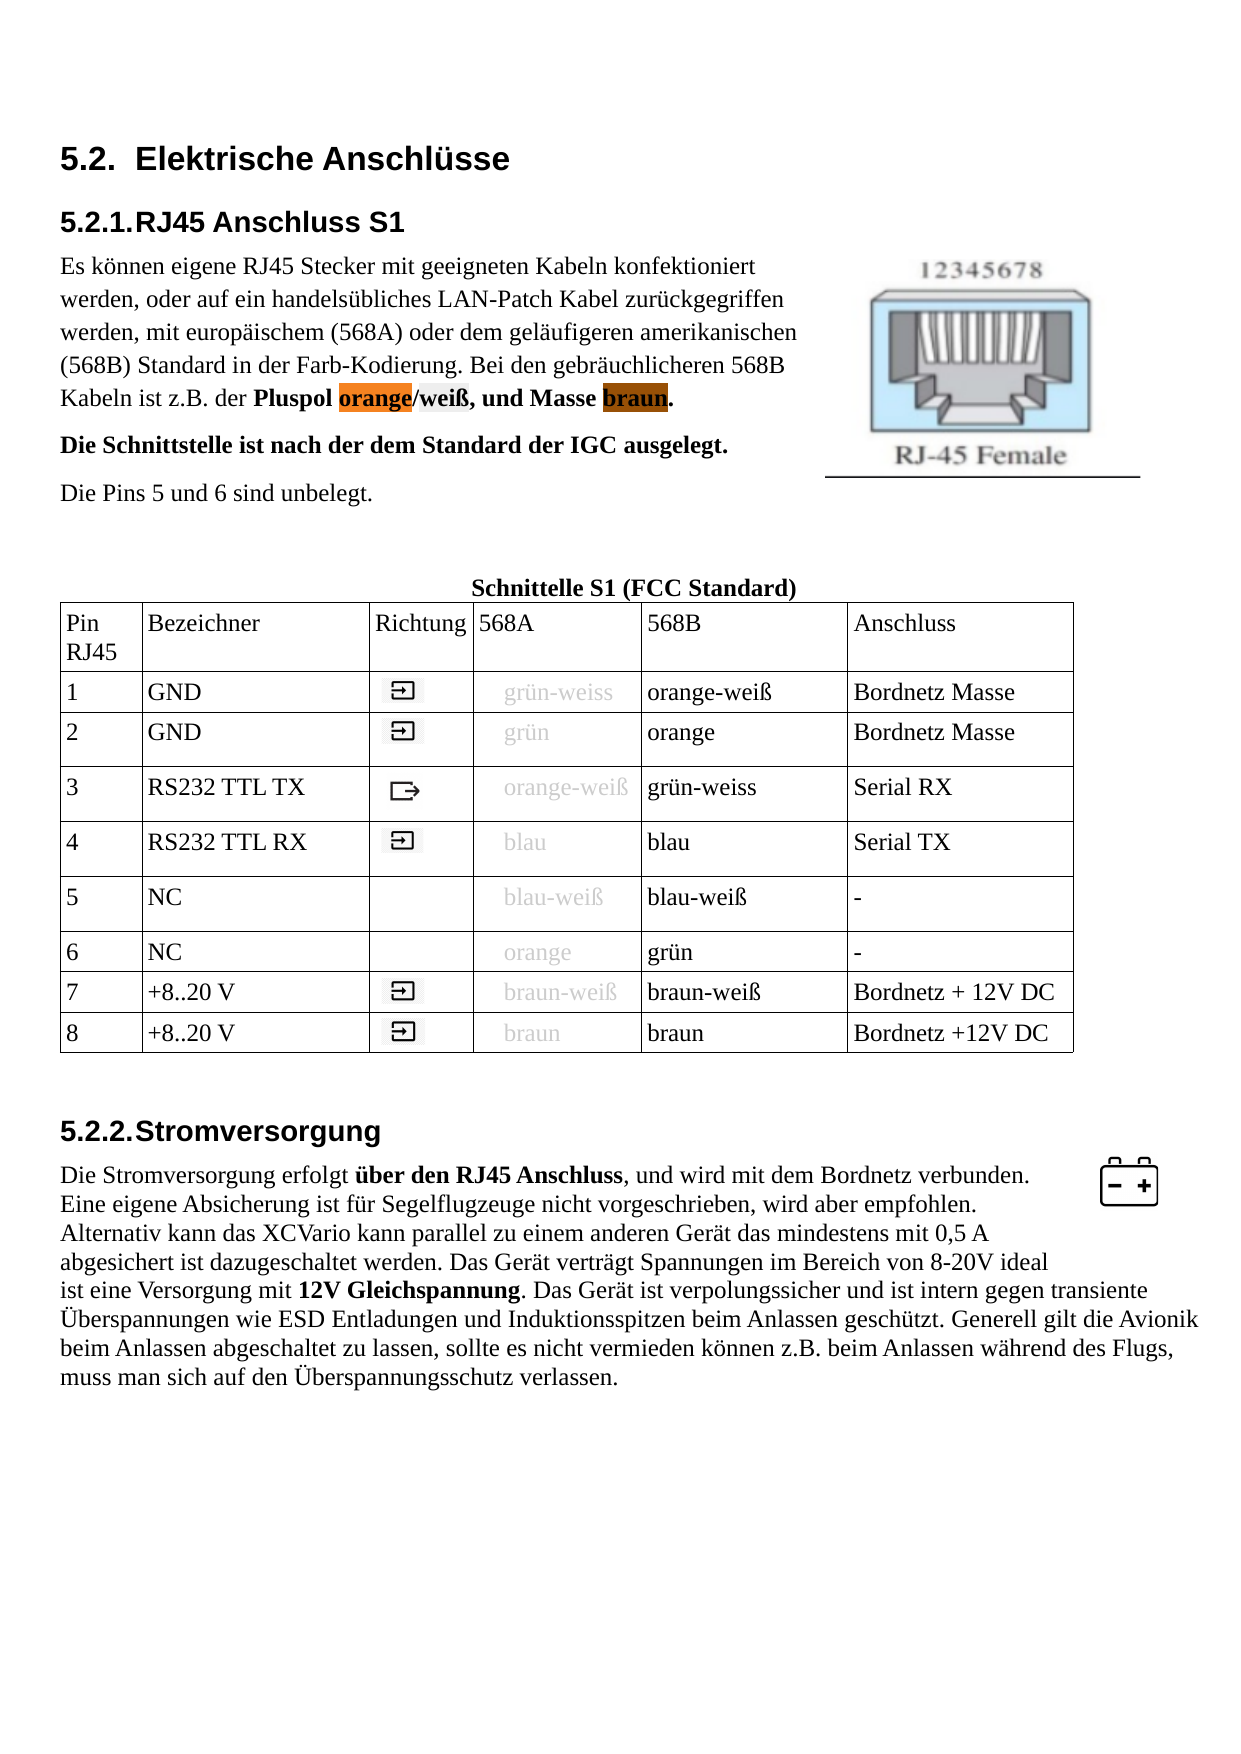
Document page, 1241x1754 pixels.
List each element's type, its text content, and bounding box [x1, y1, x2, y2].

table_cell grün-weiss [474, 672, 641, 712]
picture [386, 772, 424, 810]
table_cell Serial TX [848, 822, 1073, 876]
table_cell 2 [61, 713, 142, 766]
picture [1100, 1152, 1159, 1211]
table_cell 6 [61, 932, 142, 971]
table_cell Bordnetz Masse [848, 672, 1073, 712]
table_cell [370, 1013, 473, 1052]
table_cell braun-weiß [474, 972, 641, 1012]
table_cell Serial RX [848, 767, 1073, 821]
picture [381, 978, 425, 1004]
table_cell grün [474, 713, 641, 766]
table_cell RS232 TTL RX [143, 822, 369, 876]
table_cell RS232 TTL TX [143, 767, 369, 821]
table_cell - [848, 877, 1073, 931]
table_cell [370, 972, 473, 1012]
table_cell blau-weiß [474, 877, 641, 931]
table_cell +8..20 V [143, 1013, 369, 1052]
table_cell [370, 672, 473, 712]
table_cell orange [642, 713, 847, 766]
text Die Schnittstelle ist nach der dem Standard der IGC ausgelegt. [60, 431, 825, 459]
table_cell Bordnetz + 12V DC [848, 972, 1073, 1012]
text Die Stromversorgung erfolgt über den RJ45 Anschluss, und wird mit dem Bordnetz verbunden. Eine eigene Absicherung ist für Segelflugzeuge nicht vorgeschrieben, wird aber empfohlen. Alternativ kann das XCVario kann parallel zu einem anderen Gerät das mindestens mit 0,5 A abgesichert ist dazugeschaltet werden. Das Gerät verträgt Spannungen im Bereich von 8-20V ideal ist eine Versorgung mit 12V Gleichspannung. Das Gerät ist verpolungssicher und ist intern gegen transiente Überspannungen wie ESD Entladungen und Induktionsspitzen beim Anlassen geschützt. Generell gilt die Avionik beim Anlassen abgeschaltet zu lassen, sollte es nicht vermieden können z.B. beim Anlassen während des Flugs, muss man sich auf den Überspannungsschutz verlassen. [60, 1161, 1207, 1391]
table_cell [370, 877, 473, 931]
table_cell GND [143, 713, 369, 766]
table_header Anschluss [848, 603, 1073, 671]
table_cell grün [642, 932, 847, 971]
picture [381, 718, 425, 744]
table_cell +8..20 V [143, 972, 369, 1012]
table_cell [370, 932, 473, 971]
table_cell [370, 713, 473, 766]
table_cell 7 [61, 972, 142, 1012]
table_cell 4 [61, 822, 142, 876]
table_header Richtung [370, 603, 473, 671]
table_header 568B [642, 603, 847, 671]
table_cell [370, 822, 473, 876]
table_cell blau [642, 822, 847, 876]
table_cell orange [474, 932, 641, 971]
table_cell NC [143, 877, 369, 931]
table_cell [370, 767, 473, 821]
text [1141, 431, 1207, 459]
table_cell grün-weiss [642, 767, 847, 821]
table_cell 3 [61, 767, 142, 821]
table_cell orange-weiß [474, 767, 641, 821]
table_header Pin RJ45 [61, 603, 142, 671]
table_header Bezeichner [143, 603, 369, 671]
table_cell braun-weiß [642, 972, 847, 1012]
picture [381, 828, 424, 853]
picture [381, 1018, 426, 1045]
table_cell Bordnetz +12V DC [848, 1013, 1073, 1052]
table_cell 8 [61, 1013, 142, 1052]
text Die Pins 5 und 6 sind unbelegt. [60, 478, 1207, 507]
table_cell GND [143, 672, 369, 712]
subtitle Schnittelle S1 (FCC Standard) [60, 573, 1207, 602]
picture [825, 259, 1141, 478]
table_cell - [848, 932, 1073, 971]
subtitle Elektrische Anschlüsse [60, 139, 1207, 178]
table_header 568A [474, 603, 641, 671]
table_cell NC [143, 932, 369, 971]
table_cell orange-weiß [642, 672, 847, 712]
table_cell blau [474, 822, 641, 876]
table_cell 1 [61, 672, 142, 712]
table_cell braun [642, 1013, 847, 1052]
subtitle Stromversorgung [60, 1114, 1207, 1148]
table_cell blau-weiß [642, 877, 847, 931]
picture [381, 678, 425, 703]
text Es können eigene RJ45 Stecker mit geeigneten Kabeln konfektioniert werden, oder auf ein handelsübliches LAN-Patch Kabel zurückgegriffen werden, mit europäischem (568A) oder dem geläufigeren amerikanischen (568B) Standard in der Farb-Kodierung. Bei den gebräuchlicheren 568B Kabeln ist z.B. der Pluspol orange/weiß, und Masse braun. [60, 251, 1207, 412]
subtitle RJ45 Anschluss S1 [60, 205, 1207, 238]
table_cell braun [474, 1013, 641, 1052]
table_cell 5 [61, 877, 142, 931]
table_cell Bordnetz Masse [848, 713, 1073, 766]
